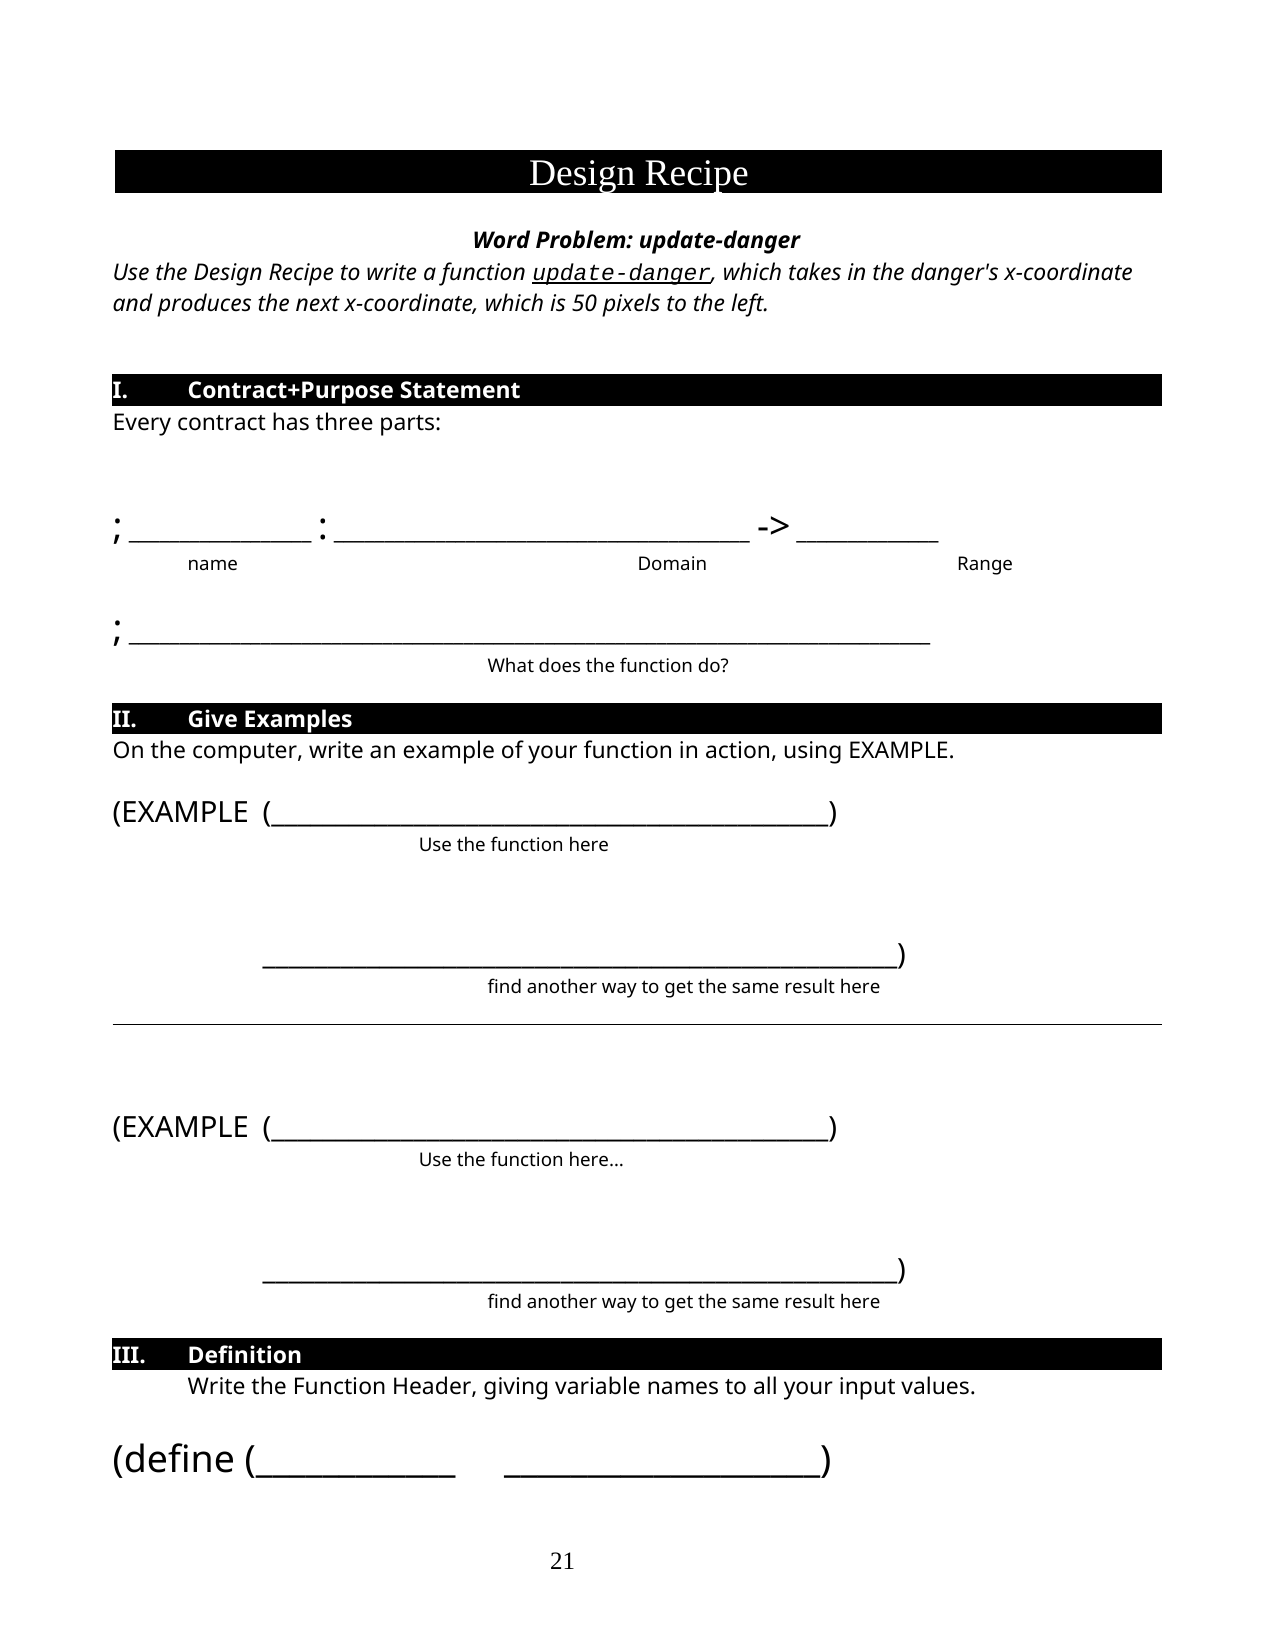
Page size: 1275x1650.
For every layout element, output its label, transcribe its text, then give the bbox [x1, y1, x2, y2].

text Use the Design Recipe to write a function update-danger, which takes in the danger's x-coordinate and produces the next x-coordinate, which is 50 pixels to the left. [112, 256, 1162, 318]
text ; __________________ : _________________________________________ -> ______________ [112, 499, 1162, 551]
text (EXAMPLE (___________________________________________) [112, 1107, 1162, 1146]
text Every contract has three parts: [112, 406, 1162, 437]
subtitle Give Examples [112, 703, 1162, 734]
text find another way to get the same result here [487, 973, 1162, 998]
text name Domain Range [112, 551, 1162, 576]
text On the computer, write an example of your function in action, using EXAMPLE. [112, 734, 1162, 766]
text ; _______________________________________________________________________________ [112, 602, 1162, 653]
text Use the function here… [337, 1146, 1162, 1172]
subtitle Definition [112, 1338, 1162, 1370]
text _________________________________________________) [187, 933, 1162, 973]
subtitle Design Recipe [115, 150, 1162, 193]
text (EXAMPLE (___________________________________________) [112, 792, 1162, 831]
text _________________________________________________) [187, 1248, 1162, 1288]
list Write the Function Header, giving variable names to all your input values. [150, 1370, 1162, 1401]
text Use the function here [337, 831, 1162, 857]
subtitle Contract+Purpose Statement [112, 374, 1162, 406]
text Word Problem: update-danger [112, 224, 1162, 256]
text What does the function do? [112, 653, 1162, 678]
text (define (____________ ___________________) [112, 1432, 1162, 1483]
text find another way to get the same result here [487, 1288, 1162, 1313]
